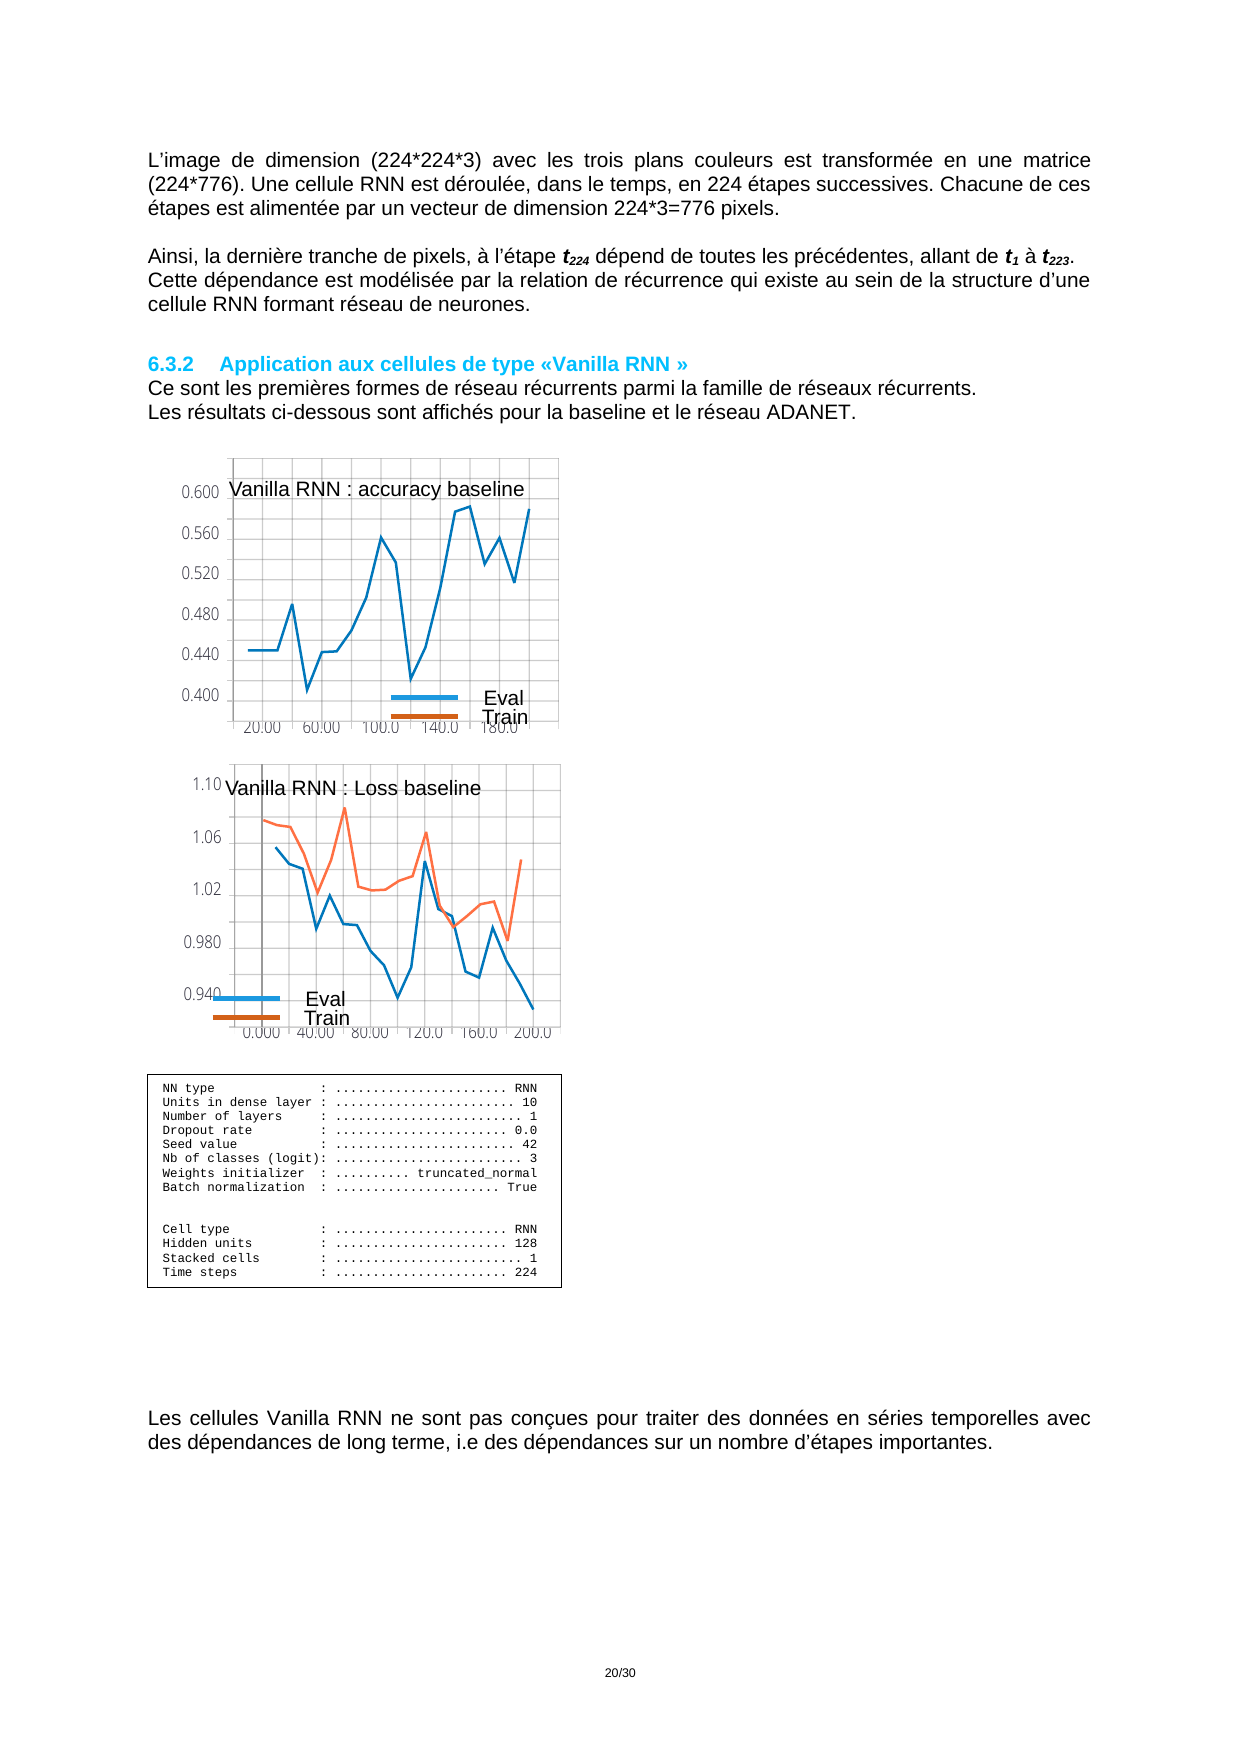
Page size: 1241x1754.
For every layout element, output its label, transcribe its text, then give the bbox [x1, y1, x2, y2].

subtitle Application aux cellules de type «Vanilla RNN » [148, 352, 1092, 376]
text Les résultats ci-dessous sont affichés pour la baseline et le réseau ADANET. [148, 400, 1092, 424]
text Cette dépendance est modélisée par la relation de récurrence qui existe au sein de la structure d’une cellule RNN formant réseau de neurones. [148, 267, 1092, 315]
text L’image de dimension (224*224*3) avec les trois plans couleurs est transformée en une matrice (224*776). Une cellule RNN est déroulée, dans le temps, en 224 étapes successives. Chacune de ces étapes est alimentée par un vecteur de dimension 224*3=776 pixels. [148, 148, 1092, 219]
text Les cellules Vanilla RNN ne sont pas conçues pour traiter des données en séries temporelles avec des dépendances de long terme, i.e des dépendances sur un nombre d’étapes importantes. [148, 1406, 1092, 1454]
text Ainsi, la dernière tranche de pixels, à l’étape t224 dépend de toutes les précédentes, allant de t1 à t223. [148, 243, 1092, 267]
text Ce sont les premières formes de réseau récurrents parmi la famille de réseaux récurrents. [148, 376, 1092, 400]
